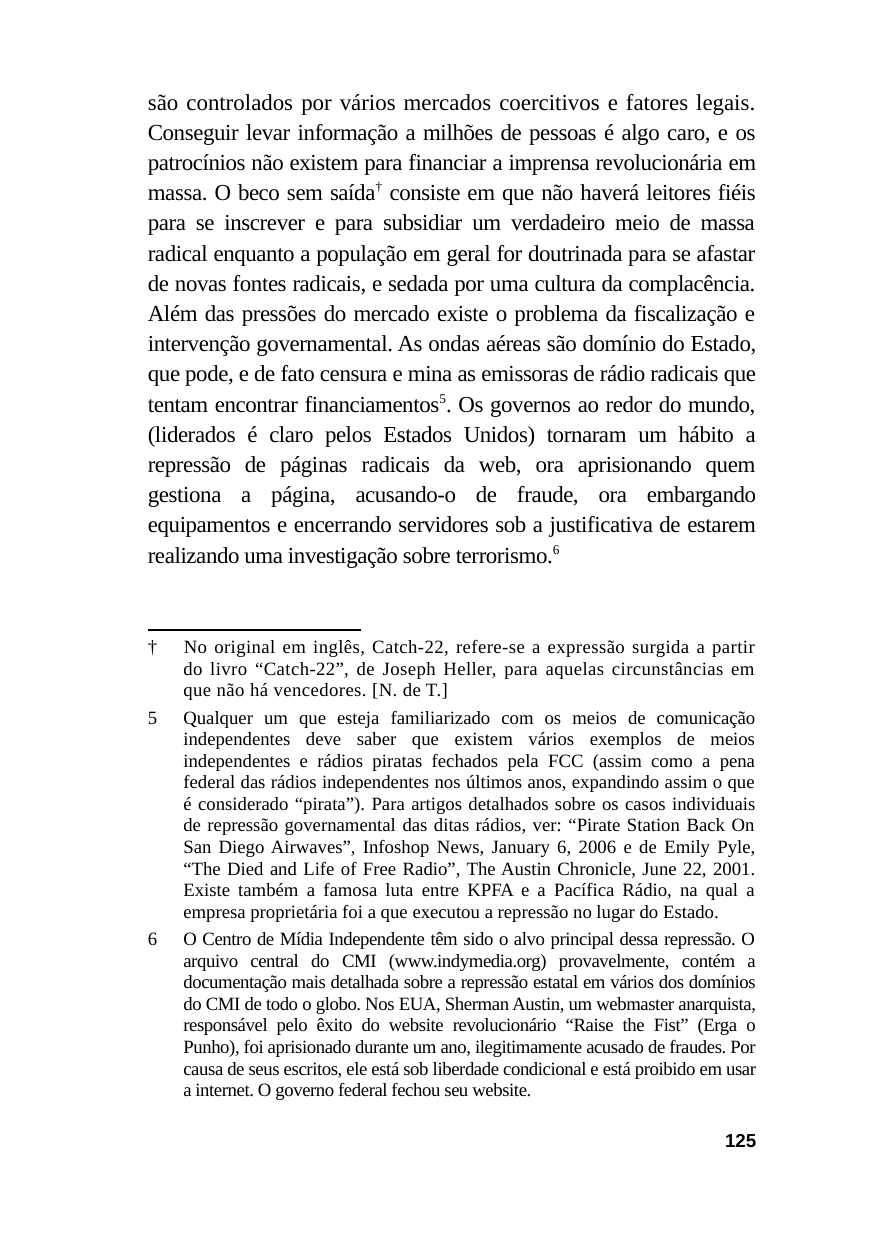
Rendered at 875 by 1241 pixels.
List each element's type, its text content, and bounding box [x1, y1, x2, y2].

text Qualquer um que esteja familiarizado com os meios de comunicação independentes deve saber que existem vários exemplos de meios independentes e rádios piratas fechados pela FCC (assim como a pena federal das rádios independentes nos últimos anos, expandindo assim o que é considerado “pirata”). Para artigos detalhados sobre os casos individuais de repressão governamental das ditas rádios, ver: “Pirate Station Back On San Diego Airwaves”, Infoshop News, January 6, 2006 e de Emily Pyle, “The Died and Life of Free Radio”, The Austin Chronicle, June 22, 2001. Existe também a famosa luta entre KPFA e a Pacífica Rádio, na qual a empresa proprietária foi a que executou a repressão no lugar do Estado. [148, 707, 756, 922]
text são controlados por vários mercados coercitivos e fatores legais. Conseguir levar informação a milhões de pessoas é algo caro, e os patrocínios não existem para financiar a imprensa revolucionária em massa. O beco sem saída consiste em que não haverá leitores fiéis para se inscrever e para subsidiar um verdadeiro meio de massa radical enquanto a população em geral for doutrinada para se afastar de novas fontes radicais, e sedada por uma cultura da complacência. Além das pressões do mercado existe o problema da fiscalização e intervenção governamental. As ondas aéreas são domínio do Estado, que pode, e de fato censura e mina as emissoras de rádio radicais que tentam encontrar financiamentos. Os governos ao redor do mundo, (liderados é claro pelos Estados Unidos) tornaram um hábito a repressão de páginas radicais da web, ora aprisionando quem gestiona a página, acusando-o de fraude, ora embargando equipamentos e encerrando servidores sob a justificativa de estarem realizando uma investigação sobre terrorismo. [148, 88, 756, 568]
text No original em inglês, Catch-22, refere-se a expressão surgida a partir do livro “Catch-22”, de Joseph Heller, para aquelas circunstâncias em que não há vencedores. [N. de T.] [148, 636, 756, 701]
text O Centro de Mídia Independente têm sido o alvo principal dessa repressão. O arquivo central do CMI (www.indymedia.org) provavelmente, contém a documentação mais detalhada sobre a repressão estatal em vários dos domínios do CMI de todo o globo. Nos EUA, Sherman Austin, um webmaster anarquista, responsável pelo êxito do website revolucionário “Raise the Fist” (Erga o Punho), foi aprisionado durante um ano, ilegitimamente acusado de fraudes. Por causa de seus escritos, ele está sob liberdade condicional e está proibido em usar a internet. O governo federal fechou seu website. [148, 928, 756, 1101]
